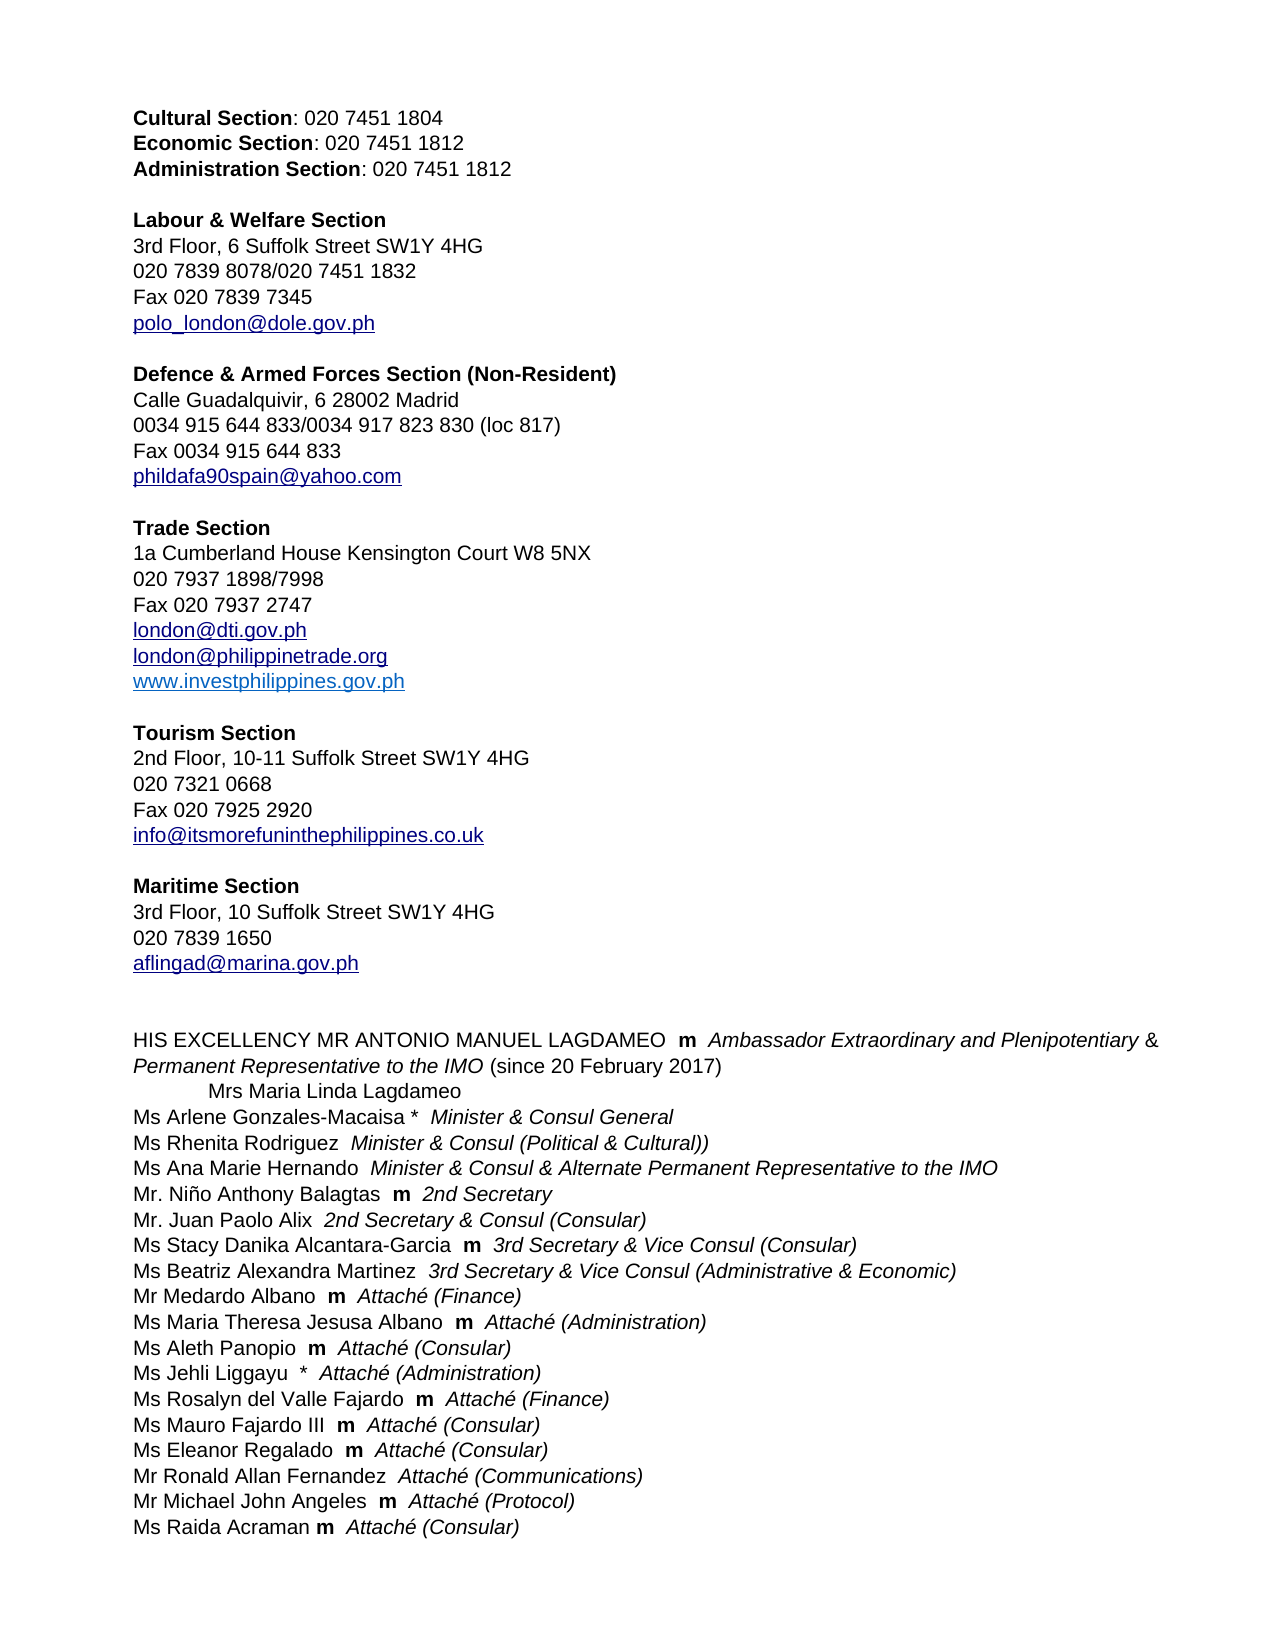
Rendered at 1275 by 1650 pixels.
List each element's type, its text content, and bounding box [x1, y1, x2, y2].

text Calle Guadalquivir, 6 28002 Madrid [133, 387, 1181, 411]
text Ms Maria Theresa Jesusa Albano m Attaché (Administration) [133, 1310, 1181, 1334]
text Ms Beatriz Alexandra Martinez 3rd Secretary & Vice Consul (Administrative & Economic) [133, 1259, 1181, 1283]
text Ms Stacy Danika Alcantara-Garcia m 3rd Secretary & Vice Consul (Consular) [133, 1233, 1181, 1257]
text 1a Cumberland House Kensington Court W8 5NX [133, 541, 1181, 565]
text Ms Eleanor Regalado m Attaché (Consular) [133, 1438, 1181, 1462]
text www.investphilippines.gov.ph [133, 669, 1181, 693]
text Ms Rosalyn del Valle Fajardo m Attaché (Finance) [133, 1387, 1181, 1411]
text Ms Ana Marie Hernando Minister & Consul & Alternate Permanent Representative to the IMO [133, 1156, 1181, 1180]
text Mr. Niño Anthony Balagtas m 2nd Secretary [133, 1182, 1181, 1206]
text Economic Section: 020 7451 1812 [133, 131, 1181, 155]
text Mr Michael John Angeles m Attaché (Protocol) [133, 1489, 1181, 1513]
text Maritime Section [133, 874, 1181, 898]
text 3rd Floor, 10 Suffolk Street SW1Y 4HG [133, 900, 1181, 924]
text info@itsmorefuninthephilippines.co.uk [133, 823, 1181, 847]
text 020 7321 0668 [133, 772, 1181, 796]
text Fax 020 7937 2747 [133, 592, 1181, 616]
text 0034 915 644 833/0034 917 823 830 (loc 817) [133, 413, 1181, 437]
text Ms Rhenita Rodriguez Minister & Consul (Political & Cultural)) [133, 1131, 1181, 1154]
text Ms Mauro Fajardo III m Attaché (Consular) [133, 1412, 1181, 1436]
text 3rd Floor, 6 Suffolk Street SW1Y 4HG [133, 234, 1181, 258]
text Defence & Armed Forces Section (Non-Resident) [133, 362, 1181, 386]
text 020 7839 1650 [133, 926, 1181, 949]
text Ms Jehli Liggayu * Attaché (Administration) [133, 1361, 1181, 1385]
text Cultural Section: 020 7451 1804 [133, 106, 1181, 129]
text Tourism Section [133, 721, 1181, 744]
text Ms Raida Acraman m Attaché (Consular) [133, 1515, 1181, 1539]
text london@dti.gov.ph [133, 618, 1181, 642]
text 2nd Floor, 10-11 Suffolk Street SW1Y 4HG [133, 746, 1181, 770]
text Ms Arlene Gonzales-Macaisa * Minister & Consul General [133, 1105, 1181, 1129]
text 020 7839 8078/020 7451 1832 [133, 259, 1181, 283]
text polo_london@dole.gov.ph [133, 311, 1181, 334]
text 020 7937 1898/7998 [133, 567, 1181, 591]
text Fax 020 7839 7345 [133, 285, 1181, 309]
text Mr. Juan Paolo Alix 2nd Secretary & Consul (Consular) [133, 1207, 1181, 1231]
text Mrs Maria Linda Lagdameo [133, 1079, 1181, 1103]
text Administration Section: 020 7451 1812 [133, 157, 1181, 181]
text Trade Section [133, 516, 1181, 539]
text Mr Medardo Albano m Attaché (Finance) [133, 1284, 1181, 1308]
text phildafa90spain@yahoo.com [133, 464, 1181, 488]
text HIS EXCELLENCY MR ANTONIO MANUEL LAGDAMEO m Ambassador Extraordinary and Plenipotentiary & Permanent Representative to the IMO (since 20 February 2017) [133, 1028, 1181, 1078]
text Mr Ronald Allan Fernandez Attaché (Communications) [133, 1464, 1181, 1488]
text Fax 0034 915 644 833 [133, 439, 1181, 463]
text london@philippinetrade.org [133, 644, 1181, 668]
text Fax 020 7925 2920 [133, 797, 1181, 821]
text Labour & Welfare Section [133, 208, 1181, 232]
text aflingad@marina.gov.ph [133, 951, 1181, 975]
text Ms Aleth Panopio m Attaché (Consular) [133, 1336, 1181, 1359]
